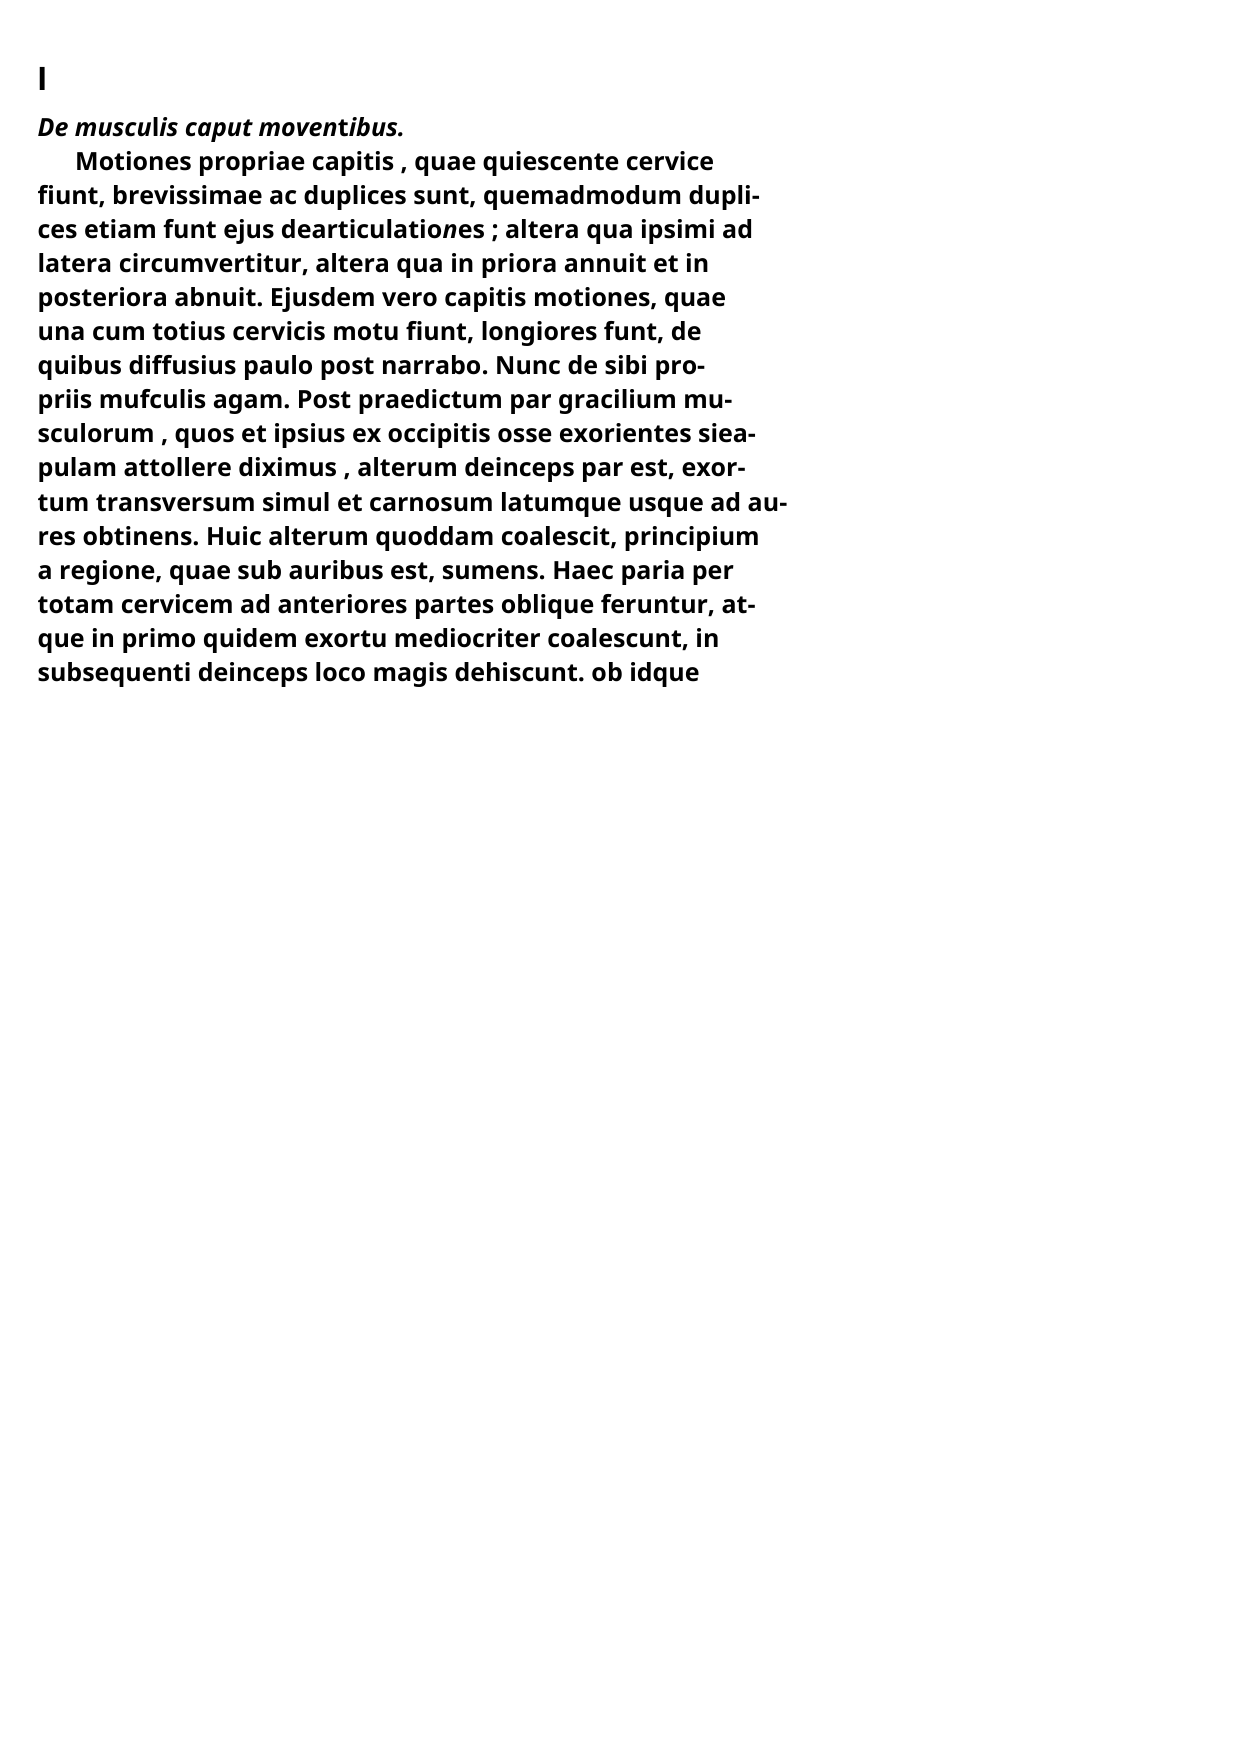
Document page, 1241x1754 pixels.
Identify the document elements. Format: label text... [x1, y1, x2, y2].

text Motiones propriae capitis , quae quiescente cervice fiunt, brevissimae ac duplices sunt, quemadmodum dupli- ces etiam funt ejus dearticulationes ; altera qua ipsimi ad latera circumvertitur, altera qua in priora annuit et in posteriora abnuit. Ejusdem vero capitis motiones, quae una cum totius cervicis motu fiunt, longiores funt, de quibus diffusius paulo post narrabo. Nunc de sibi pro- priis mufculis agam. Post praedictum par gracilium mu- sculorum , quos et ipsius ex occipitis osse exorientes siea- pulam attollere diximus , alterum deinceps par est, exor- tum transversum simul et carnosum latumque usque ad au- res obtinens. Huic alterum quoddam coalescit, principium a regione, quae sub auribus est, sumens. Haec paria per totam cervicem ad anteriores partes oblique feruntur, at- que in primo quidem exortu mediocriter coalescunt, in subsequenti deinceps loco magis dehiscunt. ob idque [37, 143, 1203, 688]
subtitle I [37, 58, 1203, 97]
text De musculis caput moventibus. [37, 109, 1203, 143]
